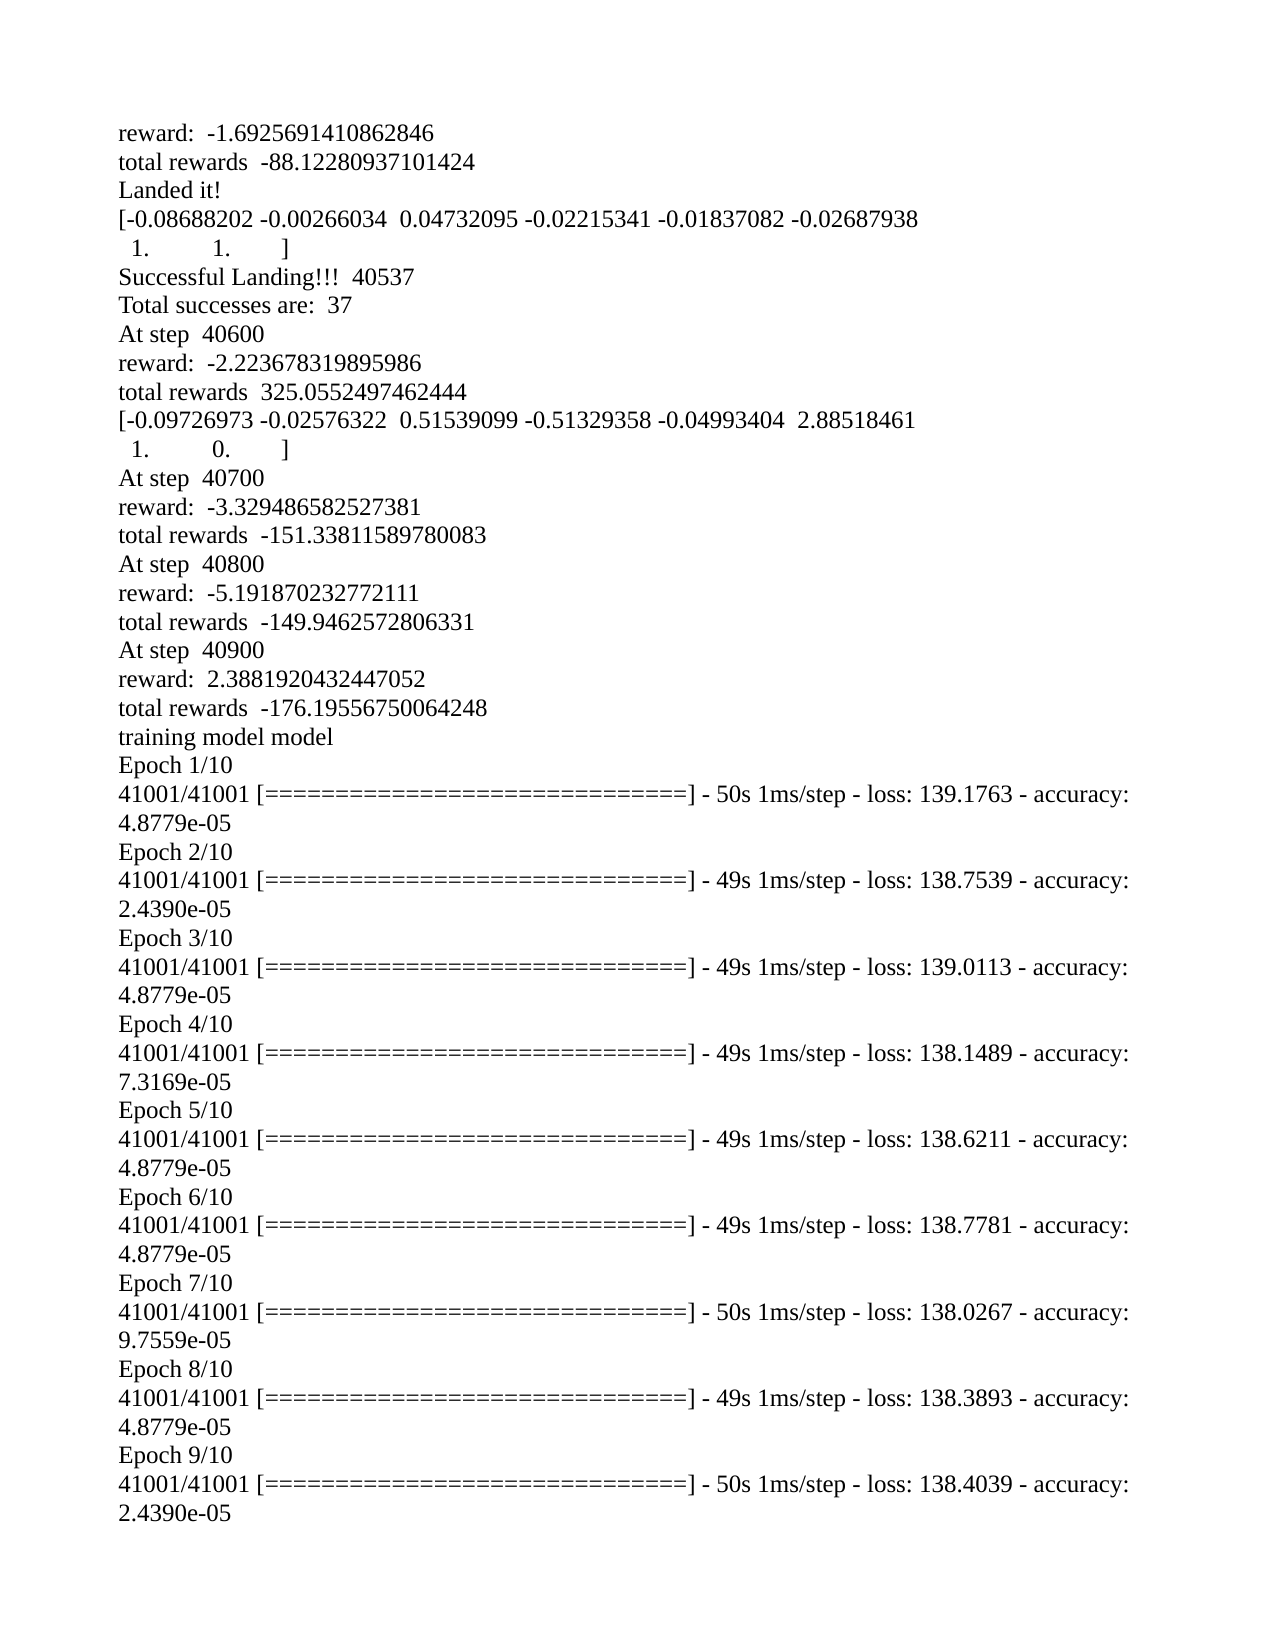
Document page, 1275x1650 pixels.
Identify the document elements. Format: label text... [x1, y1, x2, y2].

text total rewards -176.19556750064248 [118, 693, 1157, 722]
text Epoch 1/10 [118, 751, 1157, 779]
text Epoch 3/10 [118, 923, 1157, 952]
text At step 40700 [118, 463, 1157, 492]
text Epoch 8/10 [118, 1354, 1157, 1383]
text 41001/41001 [==============================] - 50s 1ms/step - loss: 138.4039 - accuracy: 2.4390e-05 [118, 1469, 1157, 1527]
text Epoch 9/10 [118, 1441, 1157, 1469]
text training model model [118, 722, 1157, 751]
text 1. 0. ] [118, 434, 1157, 463]
text 41001/41001 [==============================] - 49s 1ms/step - loss: 139.0113 - accuracy: 4.8779e-05 [118, 952, 1157, 1009]
text At step 40900 [118, 636, 1157, 664]
text reward: -5.191870232772111 [118, 578, 1157, 607]
text Landed it! [118, 176, 1157, 204]
text reward: -1.6925691410862846 [118, 118, 1157, 147]
text 41001/41001 [==============================] - 49s 1ms/step - loss: 138.6211 - accuracy: 4.8779e-05 [118, 1124, 1157, 1182]
text Epoch 2/10 [118, 837, 1157, 866]
text 1. 1. ] [118, 233, 1157, 262]
text 41001/41001 [==============================] - 50s 1ms/step - loss: 138.0267 - accuracy: 9.7559e-05 [118, 1297, 1157, 1354]
text [-0.09726973 -0.02576322 0.51539099 -0.51329358 -0.04993404 2.88518461 [118, 406, 1157, 434]
text total rewards -88.12280937101424 [118, 147, 1157, 176]
text 41001/41001 [==============================] - 49s 1ms/step - loss: 138.1489 - accuracy: 7.3169e-05 [118, 1038, 1157, 1096]
text total rewards -151.33811589780083 [118, 521, 1157, 549]
text reward: 2.3881920432447052 [118, 664, 1157, 693]
text Successful Landing!!! 40537 [118, 262, 1157, 291]
text Epoch 5/10 [118, 1096, 1157, 1124]
text Epoch 6/10 [118, 1182, 1157, 1211]
text Epoch 4/10 [118, 1009, 1157, 1038]
text 41001/41001 [==============================] - 50s 1ms/step - loss: 139.1763 - accuracy: 4.8779e-05 [118, 779, 1157, 837]
text Epoch 7/10 [118, 1268, 1157, 1297]
text 41001/41001 [==============================] - 49s 1ms/step - loss: 138.7781 - accuracy: 4.8779e-05 [118, 1211, 1157, 1268]
text reward: -2.223678319895986 [118, 348, 1157, 377]
text Total successes are: 37 [118, 291, 1157, 319]
text reward: -3.329486582527381 [118, 492, 1157, 521]
text 41001/41001 [==============================] - 49s 1ms/step - loss: 138.3893 - accuracy: 4.8779e-05 [118, 1383, 1157, 1441]
text [-0.08688202 -0.00266034 0.04732095 -0.02215341 -0.01837082 -0.02687938 [118, 204, 1157, 233]
text At step 40600 [118, 319, 1157, 348]
text total rewards 325.0552497462444 [118, 377, 1157, 406]
text 41001/41001 [==============================] - 49s 1ms/step - loss: 138.7539 - accuracy: 2.4390e-05 [118, 866, 1157, 923]
text At step 40800 [118, 549, 1157, 578]
text total rewards -149.9462572806331 [118, 607, 1157, 636]
